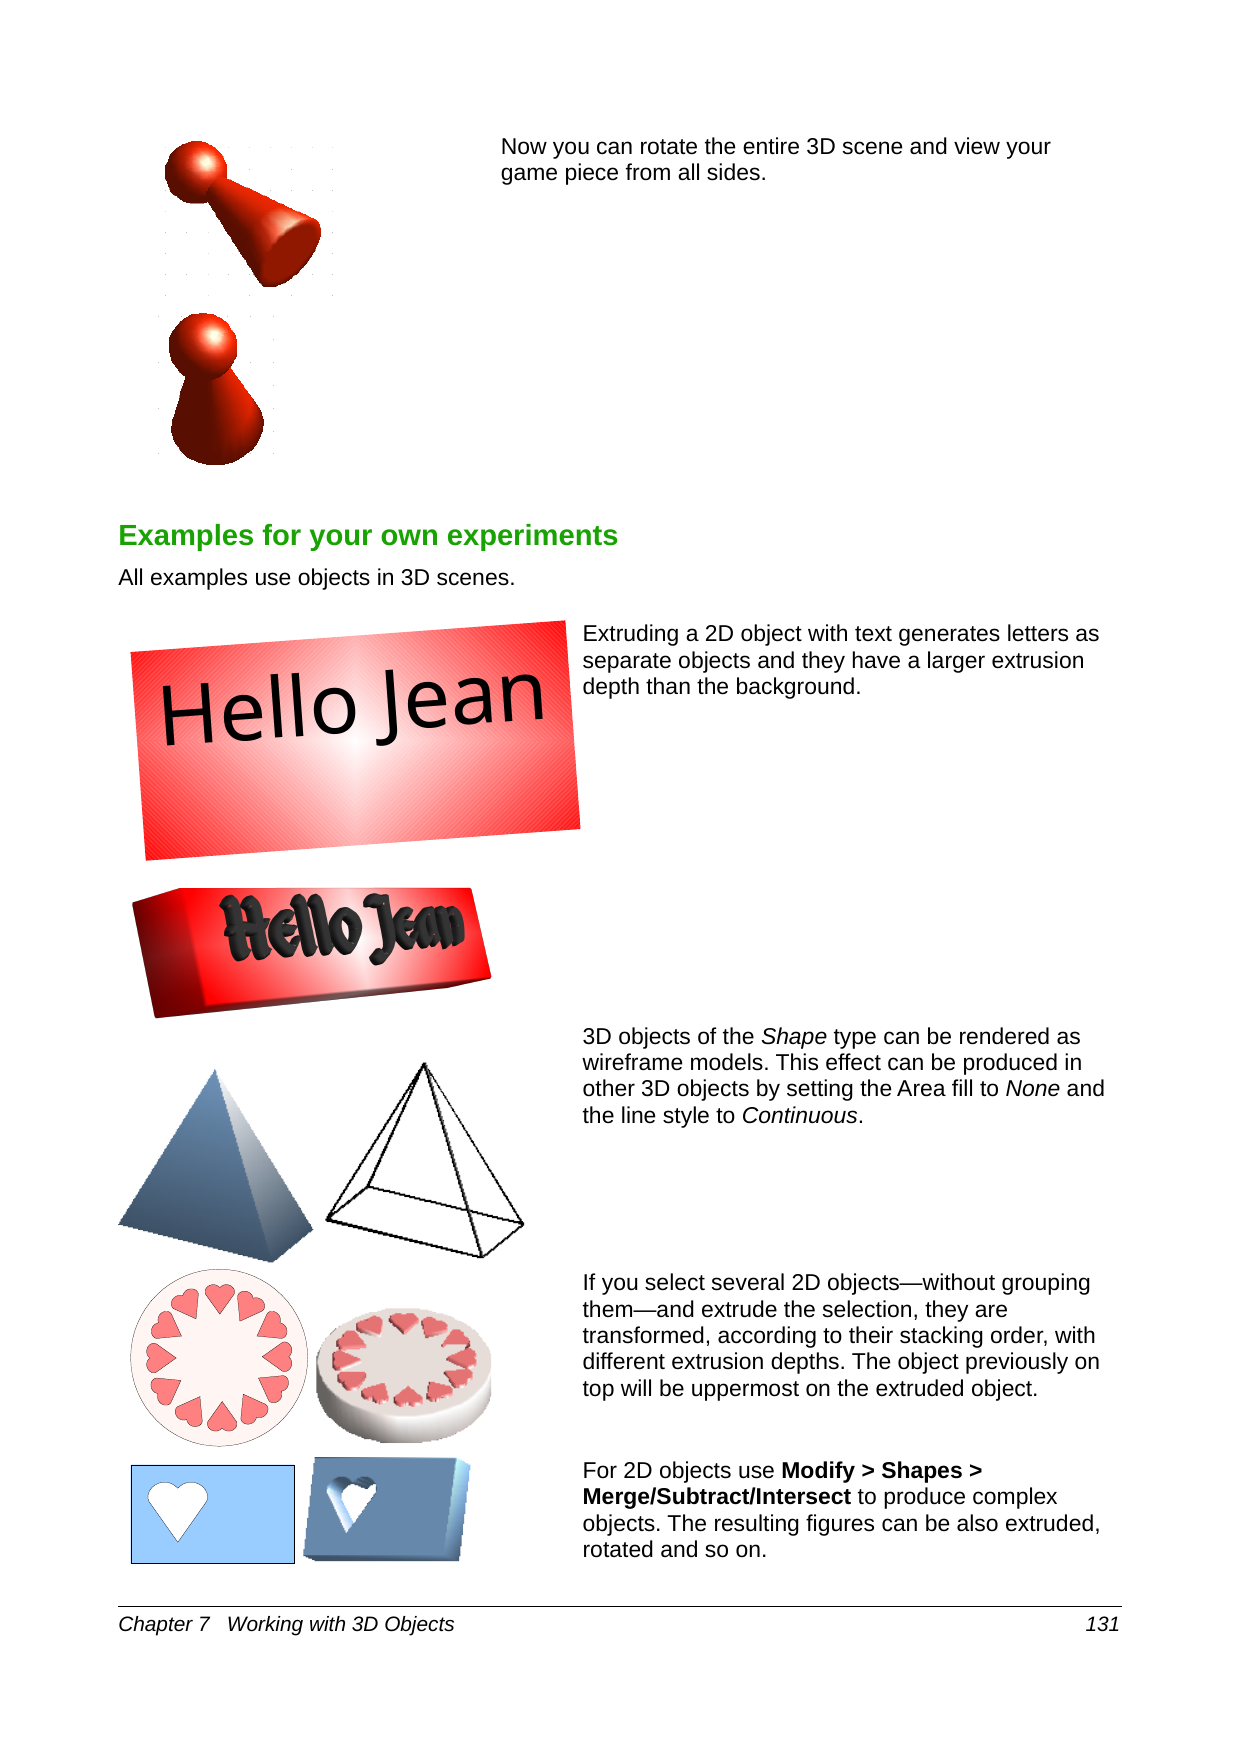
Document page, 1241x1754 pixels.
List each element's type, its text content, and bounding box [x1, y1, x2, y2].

subtitle Examples for your own experiments [118, 518, 1122, 551]
text All examples use objects in 3D scenes. [118, 564, 1122, 590]
table_cell Now you can rotate the entire 3D scene and view your game piece from all sides. [486, 118, 1122, 495]
table_cell [120, 118, 486, 495]
table_cell [118, 1023, 582, 1269]
table_header [118, 620, 582, 1023]
table_cell 3D objects of the Shape type can be rendered as wireframe models. This effect can be produced in other 3D objects by setting the Area fill to None and the line style to Continuous. [583, 1023, 1122, 1269]
table_header Extruding a 2D object with text generates letters as separate objects and they have a larger extrusion depth than the background. [583, 620, 1122, 1023]
table_cell [118, 1457, 582, 1575]
table_cell [118, 1269, 582, 1457]
table_cell If you select several 2D objects—without grouping them—and extrude the selection, they are transformed, according to their stacking order, with different extrusion depths. The object previously on top will be uppermost on the extruded object. [583, 1269, 1122, 1457]
table_cell [342, 1485, 375, 1521]
table_cell For 2D objects use Modify > Shapes > Merge/Subtract/Intersect to produce complex objects. The resulting figures can be also extruded, rotated and so on. [583, 1457, 1122, 1575]
